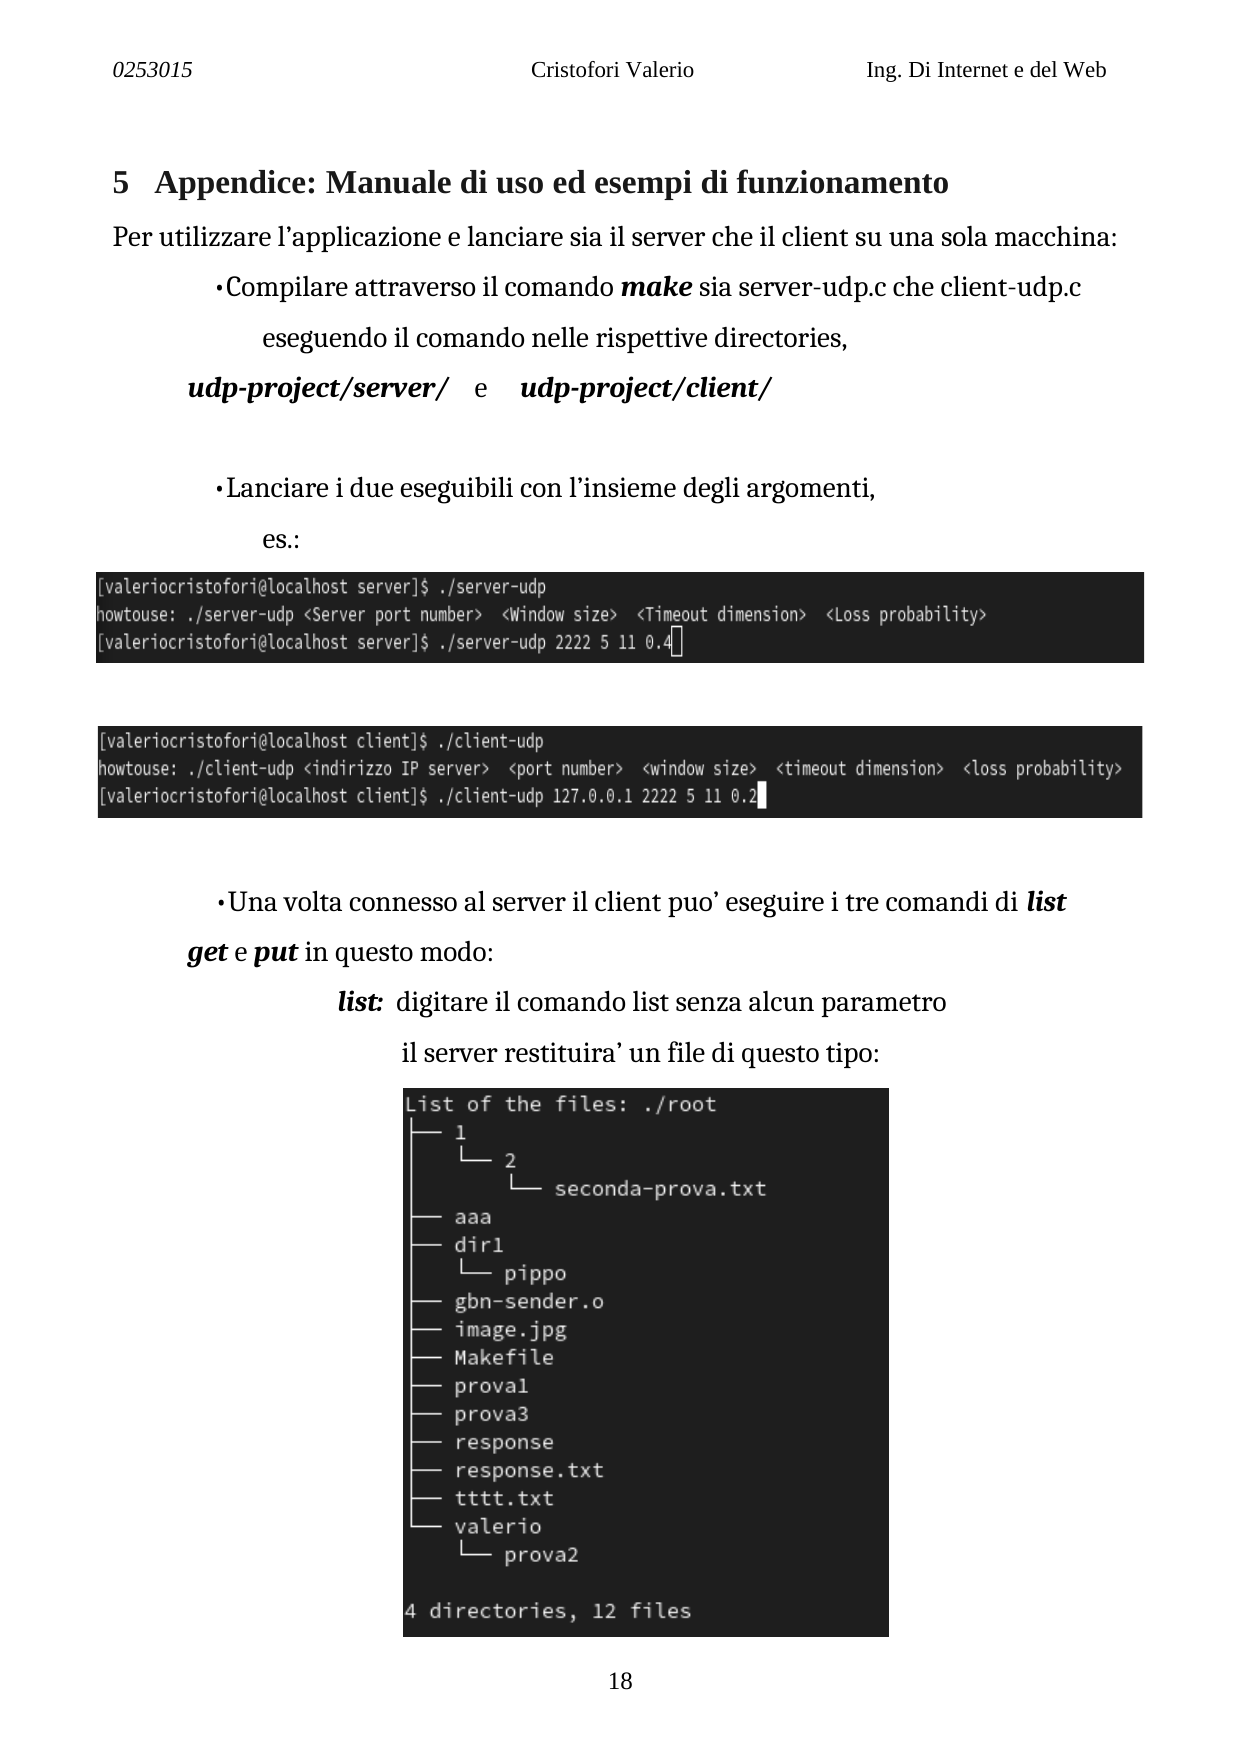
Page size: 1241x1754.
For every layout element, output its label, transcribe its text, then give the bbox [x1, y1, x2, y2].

text il server restituira’ un file di questo tipo: [112, 1036, 1128, 1069]
text es.: [112, 522, 1128, 556]
picture [97, 726, 1143, 818]
text •Una volta connesso al server il client puo’ eseguire i tre comandi di list get e put in questo modo: [112, 885, 1128, 969]
text •Compilare attraverso il comando make sia server-udp.c che client-udp.c [112, 270, 1128, 304]
text •Lanciare i due eseguibili con l’insieme degli argomenti, [112, 472, 1128, 505]
text Per utilizzare l’applicazione e lanciare sia il server che il client su una sola macchina: [112, 220, 1128, 254]
text eseguendo il comando nelle rispettive directories, udp-project/server/ e udp-project/client/ [112, 321, 1128, 404]
text list: digitare il comando list senza alcun parametro [112, 986, 1128, 1019]
subtitle 5 Appendice: Manuale di uso ed esempi di funzionamento [112, 163, 1128, 201]
picture [403, 1088, 889, 1637]
picture [96, 572, 1145, 663]
